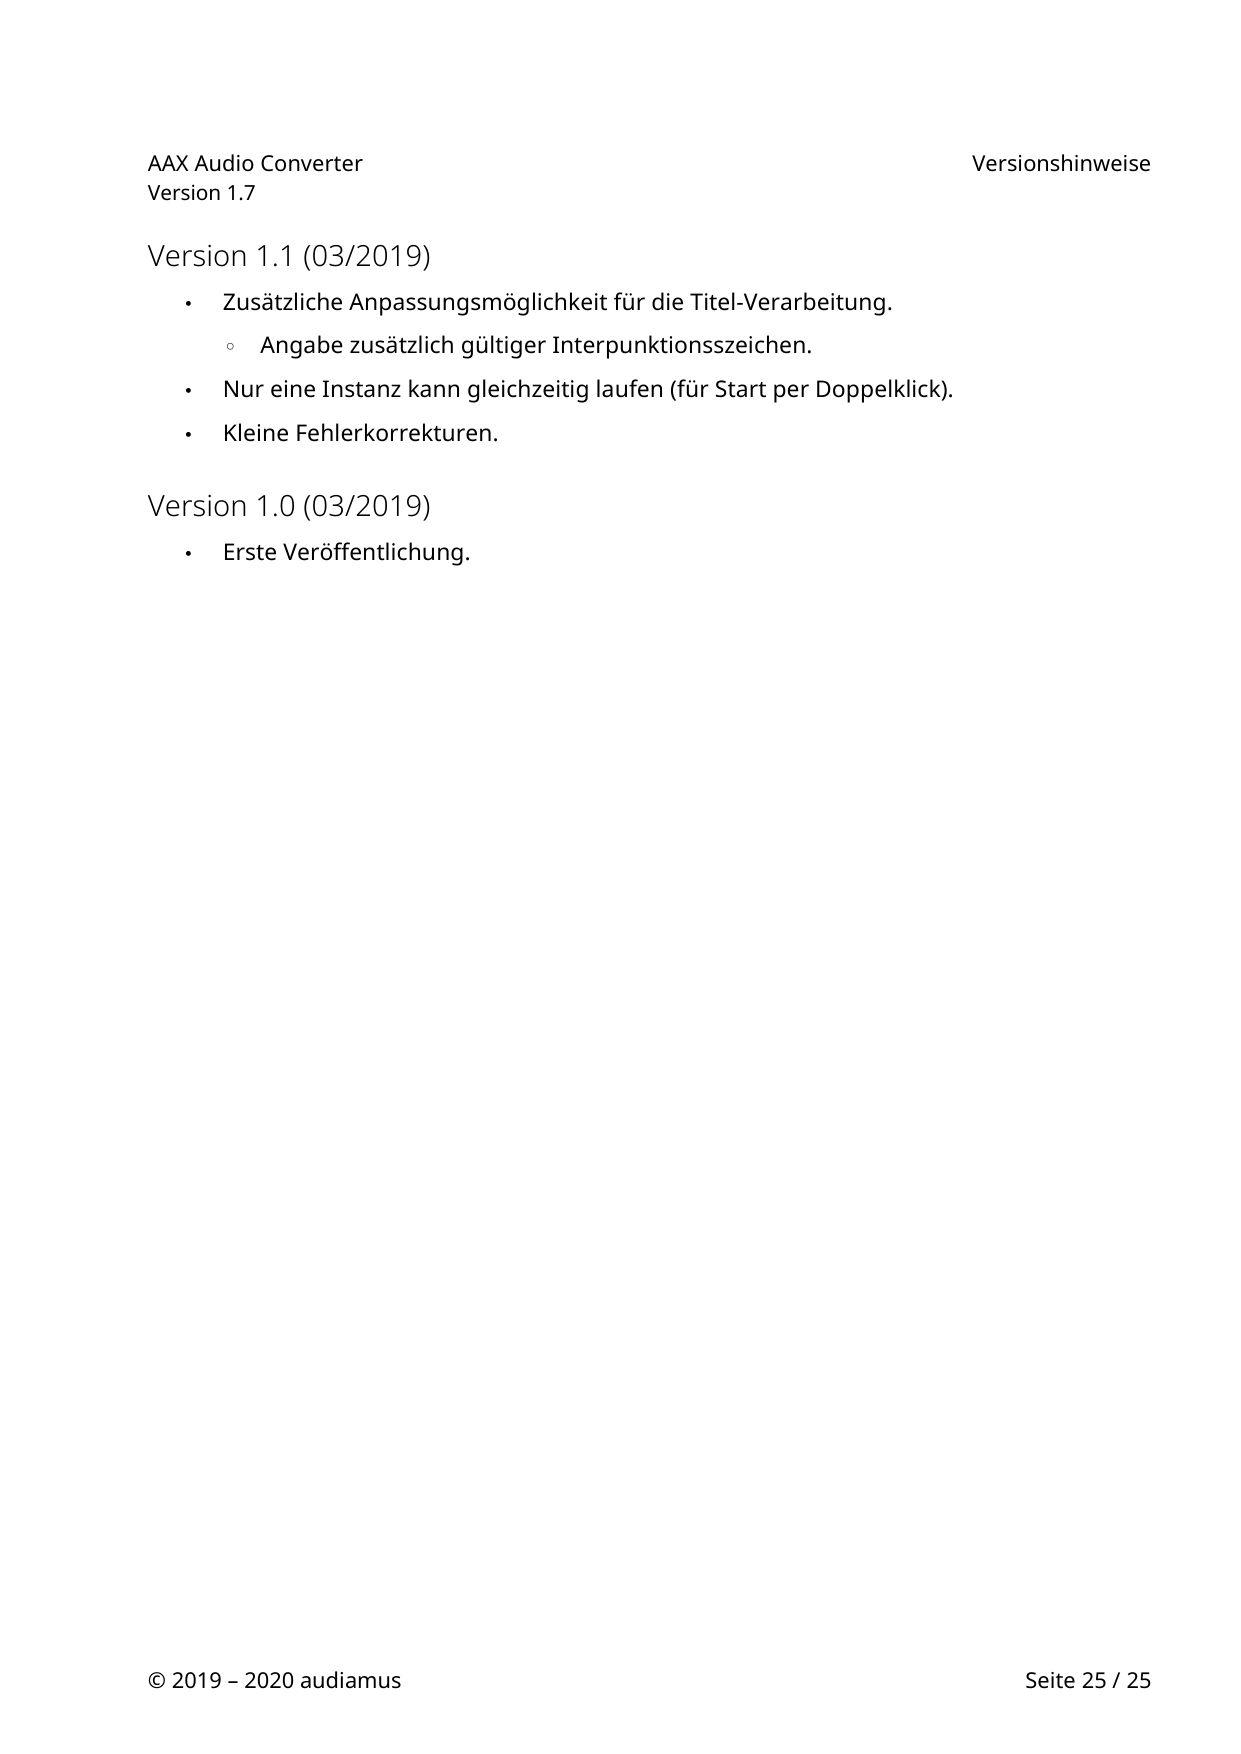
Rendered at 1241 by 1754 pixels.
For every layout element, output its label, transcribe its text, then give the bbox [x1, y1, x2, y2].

list Angabe zusätzlich gültiger Interpunktionsszeichen. [223, 329, 1152, 361]
subtitle Version 1.0 (03/2019) [148, 485, 1152, 525]
list Zusätzliche Anpassungsmöglichkeit für die Titel-Verarbeitung. [185, 286, 1152, 317]
list Erste Veröffentlichung. [185, 536, 1152, 567]
list Nur eine Instanz kann gleichzeitig laufen (für Start per Doppelklick). [185, 373, 1152, 404]
list Kleine Fehlerkorrekturen. [185, 417, 1152, 448]
subtitle Version 1.1 (03/2019) [148, 235, 1152, 275]
